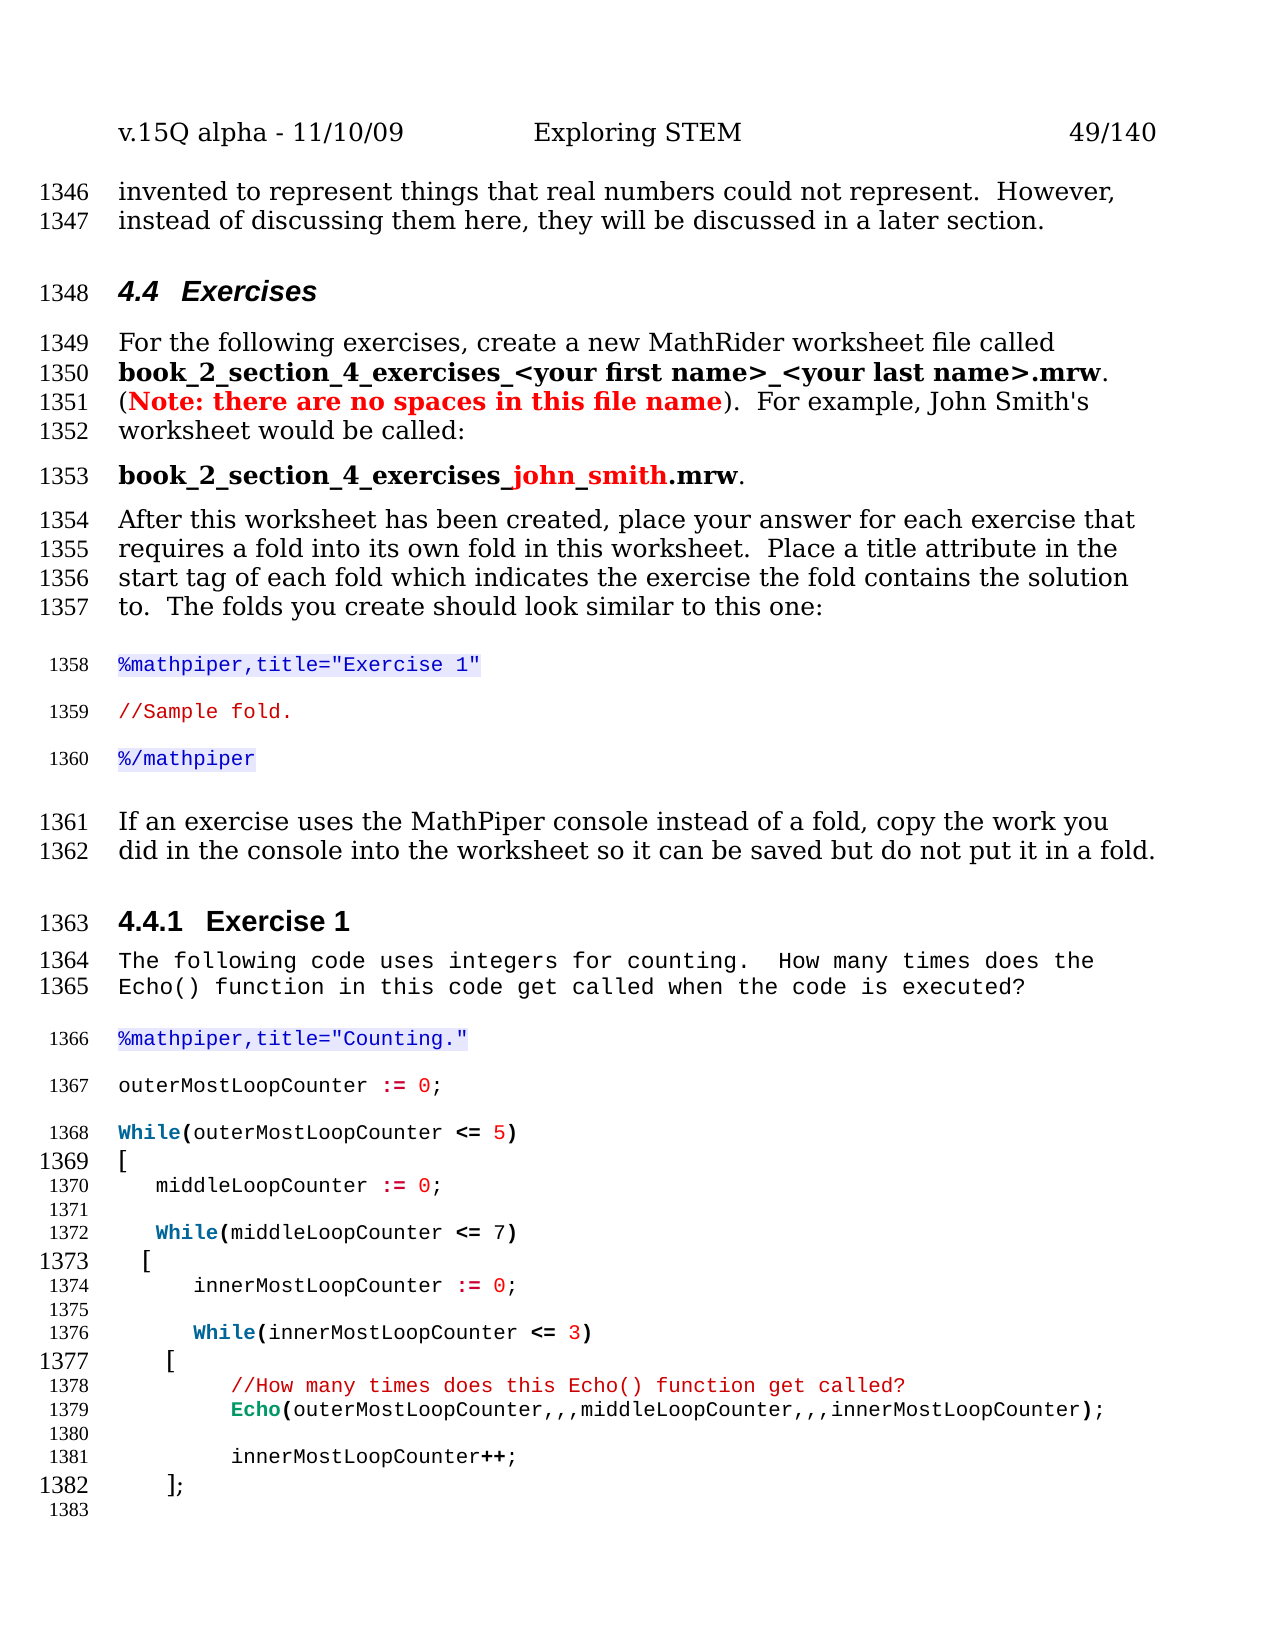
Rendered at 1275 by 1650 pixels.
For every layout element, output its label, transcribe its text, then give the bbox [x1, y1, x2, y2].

text %mathpiper,title="Exercise 1" [118, 654, 1157, 677]
subtitle Exercise 1 [118, 904, 1157, 938]
text While(outerMostLoopCounter <= 5) [118, 1122, 1157, 1146]
text If an exercise uses the MathPiper console instead of a fold, copy the work you did in the console into the worksheet so it can be saved but do not put it in a fold. [118, 807, 1157, 865]
text ]; [118, 1470, 1157, 1499]
text innerMostLoopCounter := 0; [118, 1275, 1157, 1299]
subtitle Exercises [118, 274, 1157, 308]
text Echo(outerMostLoopCounter,,,middleLoopCounter,,,innerMostLoopCounter); [118, 1399, 1157, 1422]
text middleLoopCounter := 0; [118, 1175, 1157, 1199]
text //Sample fold. [118, 701, 1157, 725]
text %mathpiper,title="Counting." [118, 1028, 1157, 1051]
text The following code uses integers for counting. How many times does the Echo() function in this code get called when the code is executed? [118, 950, 1157, 1002]
text //How many times does this Echo() function get called? [118, 1375, 1157, 1399]
text outerMostLoopCounter := 0; [118, 1075, 1157, 1098]
text For the following exercises, create a new MathRider worksheet file called book_2_section_4_exercises_<your first name>_<your last name>.mrw. (Note: there are no spaces in this file name). For example, John Smith's worksheet would be called: [118, 329, 1157, 446]
text [ [118, 1346, 1157, 1375]
text invented to represent things that real numbers could not represent. However, instead of discussing them here, they will be discussed in a later section. [118, 177, 1157, 235]
text innerMostLoopCounter++; [118, 1446, 1157, 1470]
text [ [118, 1246, 1157, 1275]
text %/mathpiper [118, 748, 1157, 772]
text While(innerMostLoopCounter <= 3) [118, 1322, 1157, 1346]
text After this worksheet has been created, place your answer for each exercise that requires a fold into its own fold in this worksheet. Place a title attribute in the start tag of each fold which indicates the exercise the fold contains the solution to. The folds you create should look similar to this one: [118, 505, 1157, 622]
text book_2_section_4_exercises_john_smith.mrw. [118, 461, 1157, 490]
text While(middleLoopCounter <= 7) [118, 1222, 1157, 1246]
text [ [118, 1146, 1157, 1175]
